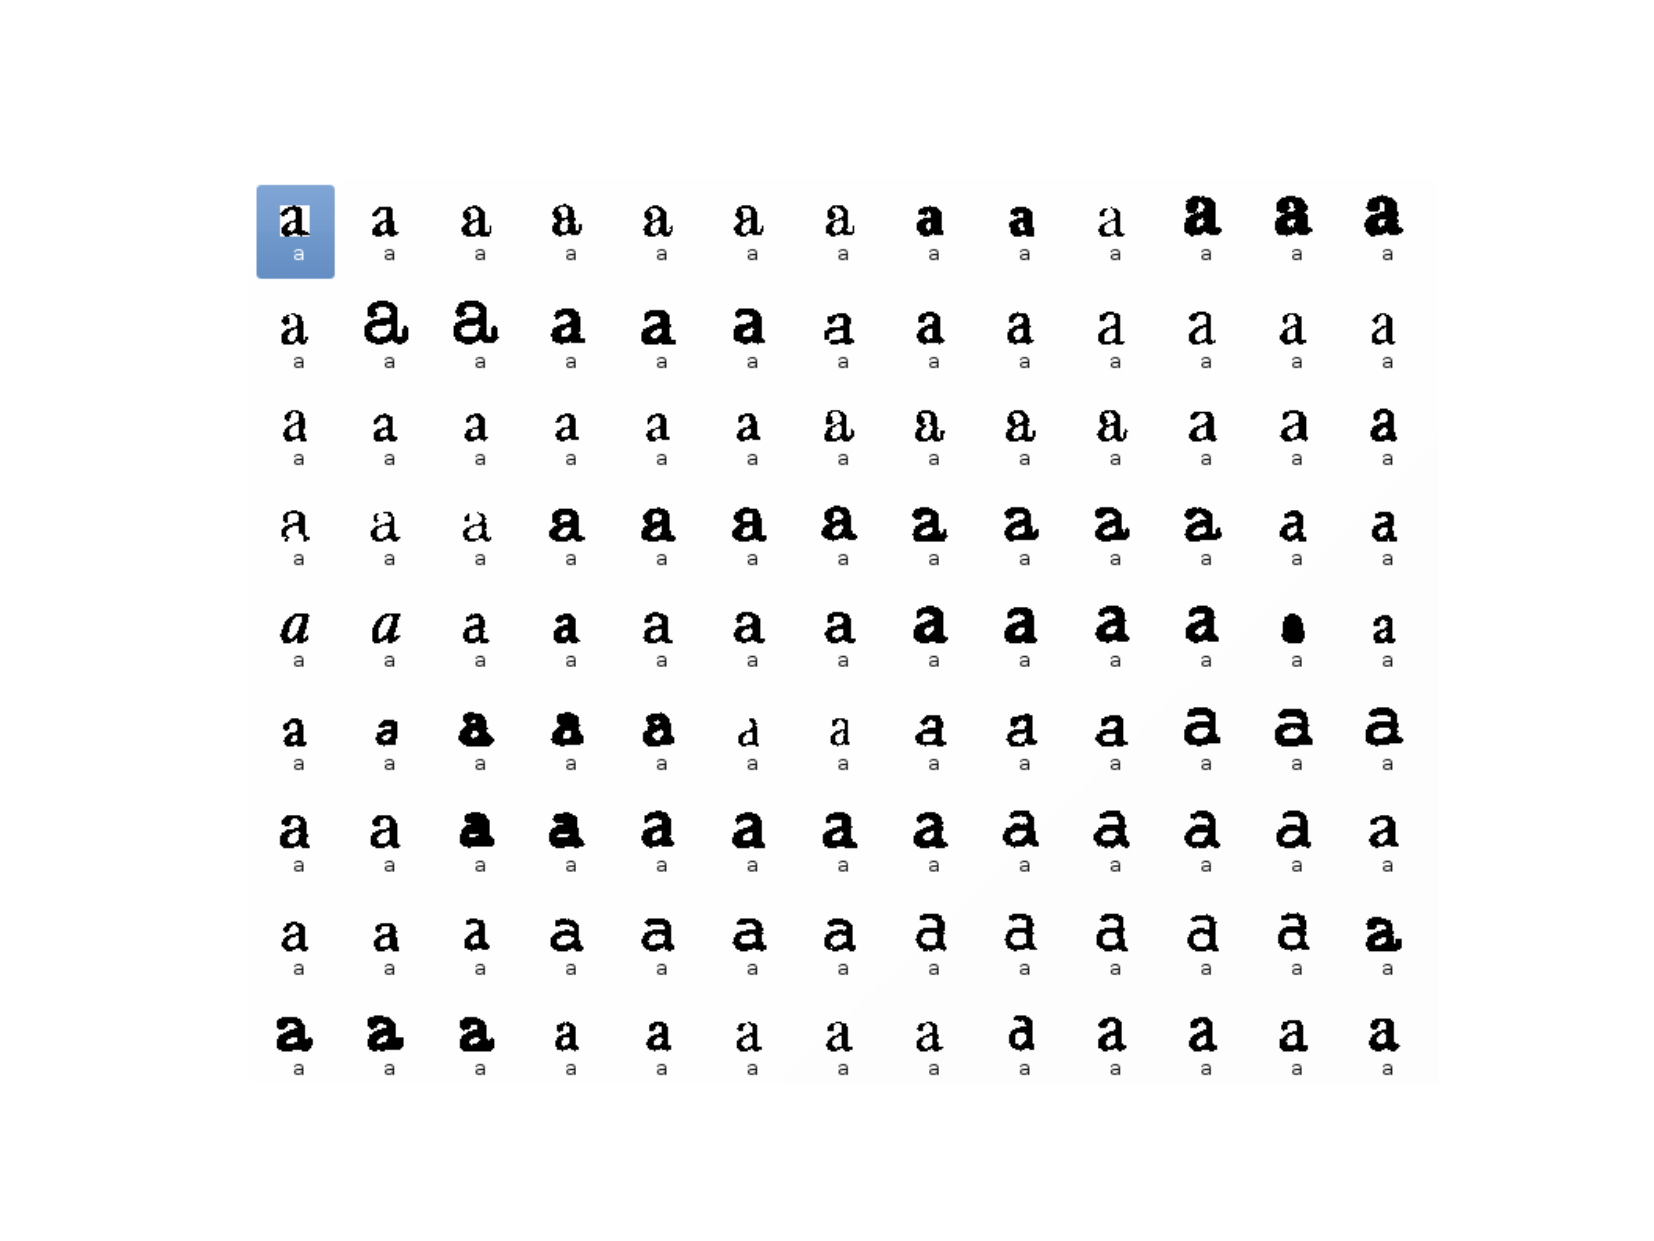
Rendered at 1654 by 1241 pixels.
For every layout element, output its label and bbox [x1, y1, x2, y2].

picture [249, 179, 1438, 1083]
